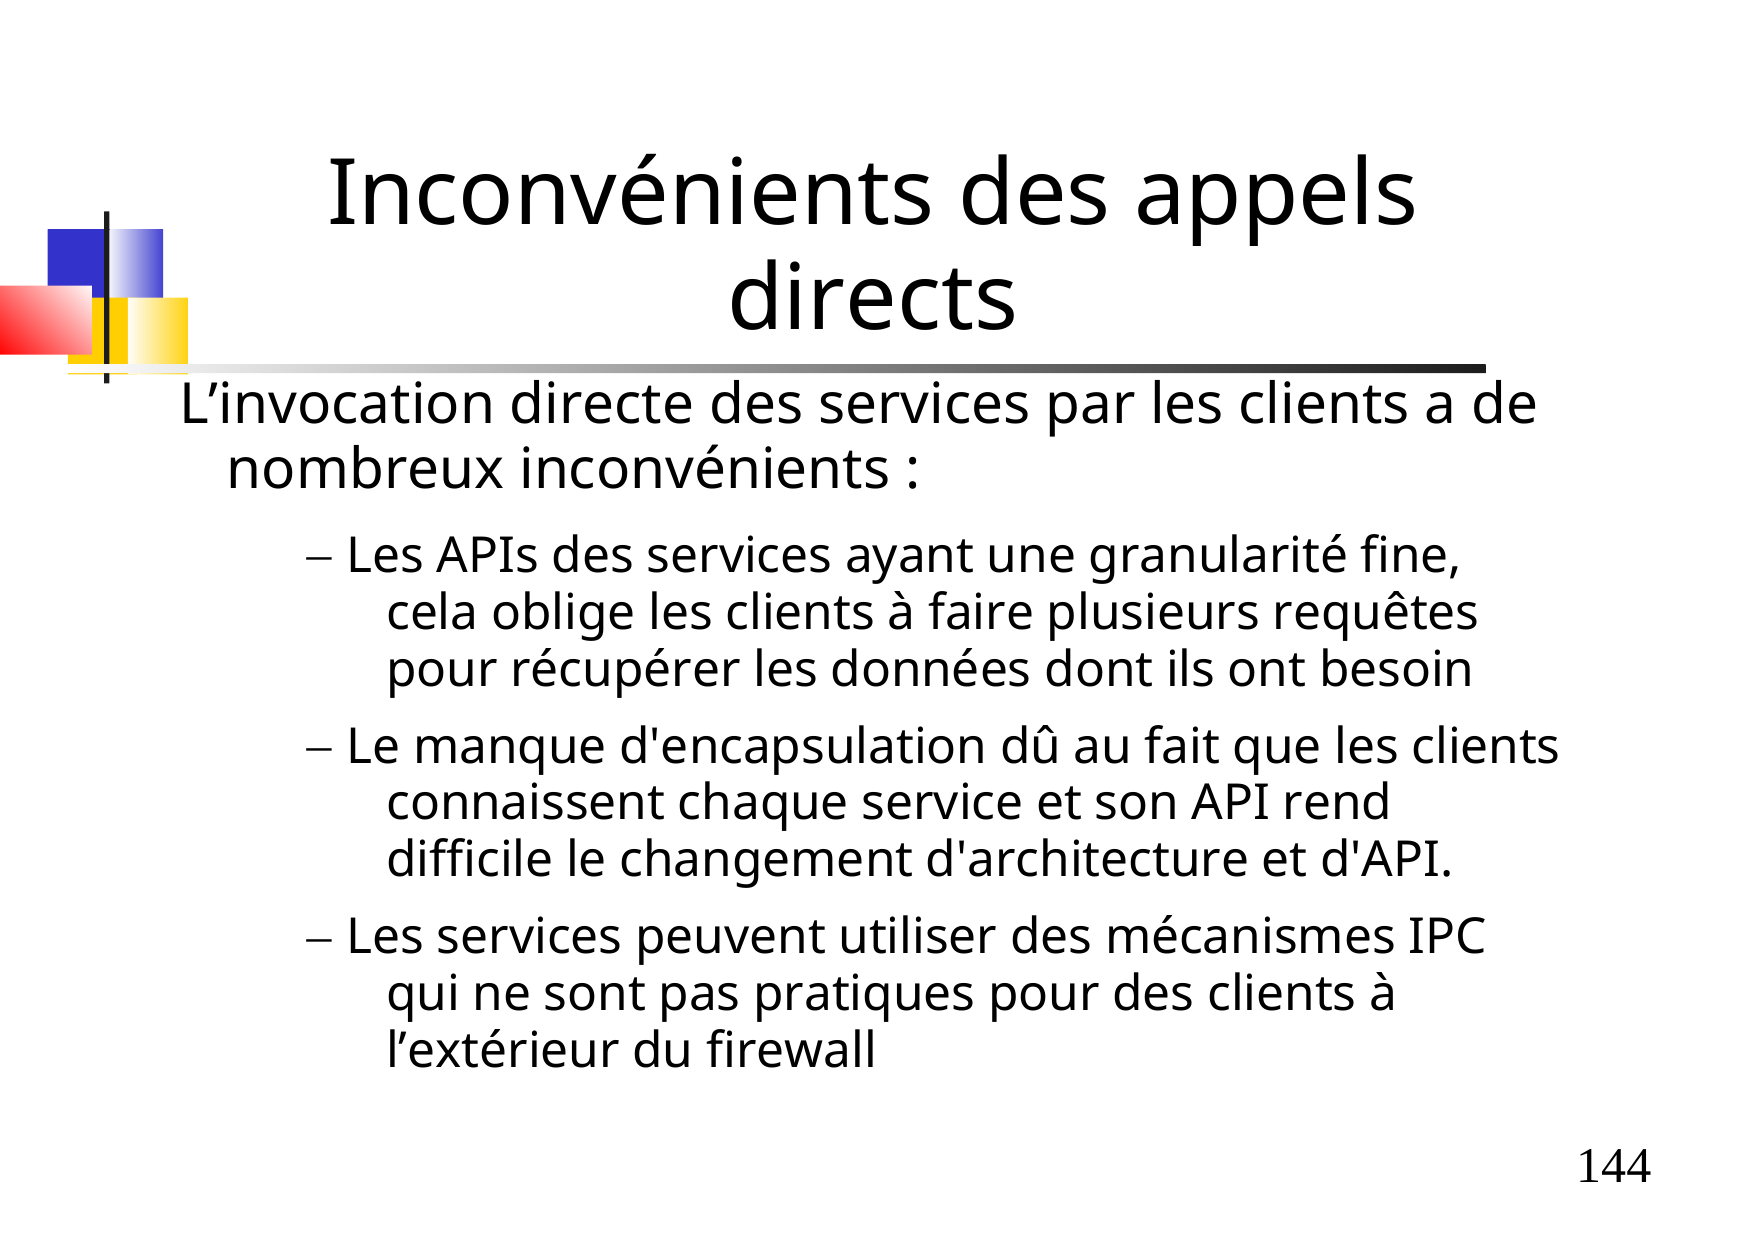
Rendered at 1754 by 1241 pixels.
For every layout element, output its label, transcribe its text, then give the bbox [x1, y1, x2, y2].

title Inconvénients des appels directs [179, 139, 1567, 351]
list L’invocation directe des services par les clients a de nombreux inconvénients : Les APIs des services ayant une granularité fine, cela oblige les clients à faire plusieurs requêtes pour récupérer les données dont ils ont besoin Le manque d'encapsulation dû au fait que les clients connaissent chaque service et son API rend difficile le changement d'architecture et d'API. Les services peuvent utiliser des mécanismes IPC qui ne sont pas pratiques pour des clients à l’extérieur du firewall [179, 371, 1567, 1091]
